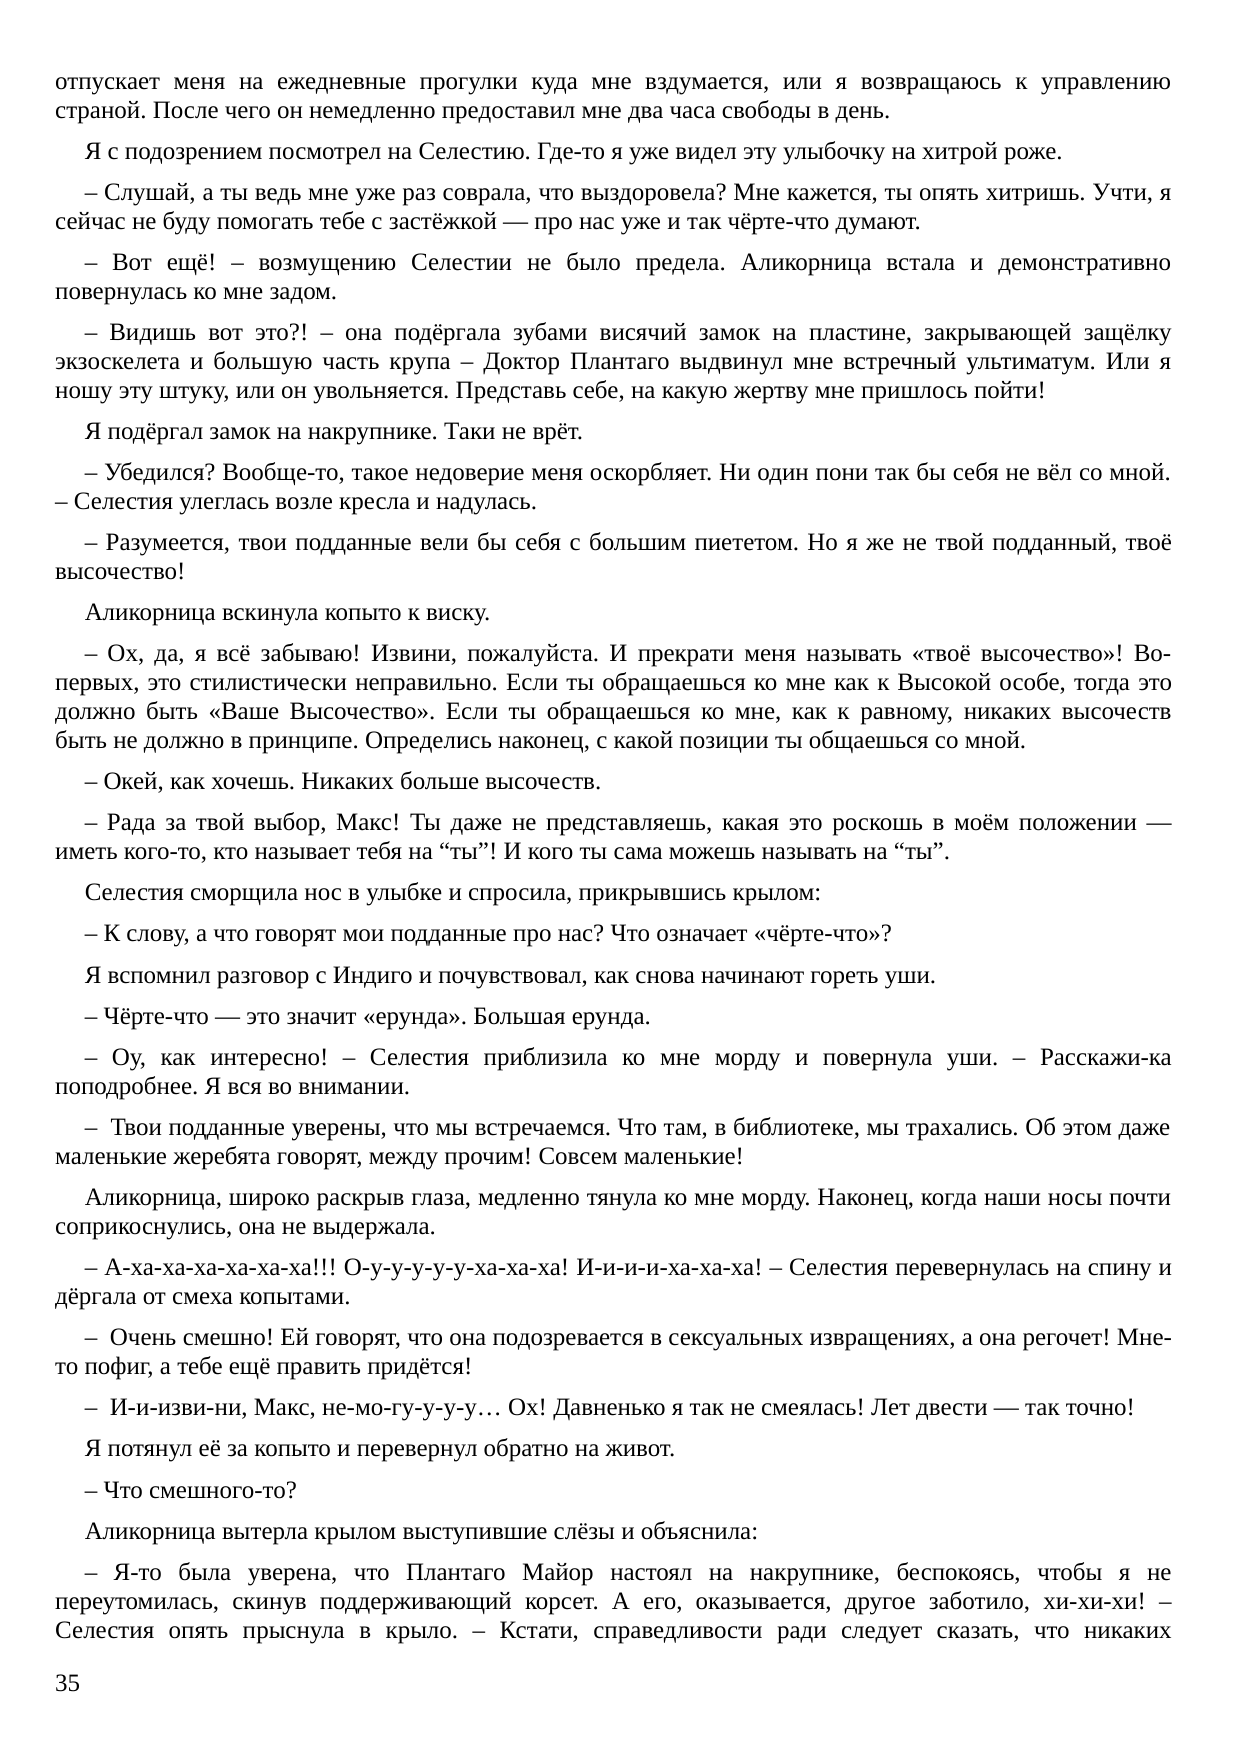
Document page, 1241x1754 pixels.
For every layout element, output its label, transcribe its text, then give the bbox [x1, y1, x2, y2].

text – Слушай, а ты ведь мне уже раз соврала, что выздоровела? Мне кажется, ты опять хитришь. Учти, я сейчас не буду помогать тебе с застёжкой — про нас уже и так чёрте-что думают. [55, 177, 1173, 235]
text – Видишь вот это?! – она подёргала зубами висячий замок на пластине, закрывающей защёлку экзоскелета и большую часть крупа – Доктор Плантаго выдвинул мне встречный ультиматум. Или я ношу эту штуку, или он увольняется. Представь себе, на какую жертву мне пришлось пойти! [55, 317, 1173, 403]
text – Что смешного-то? [55, 1475, 1173, 1503]
text – Очень смешно! Ей говорят, что она подозревается в сексуальных извращениях, а она регочет! Мне-то пофиг, а тебе ещё править придётся! [55, 1322, 1173, 1380]
text отпускает меня на ежедневные прогулки куда мне вздумается, или я возвращаюсь к управлению страной. После чего он немедленно предоставил мне два часа свободы в день. [55, 66, 1173, 123]
text Я подёргал замок на накрупнике. Таки не врёт. [55, 416, 1173, 445]
text – Чёрте-что — это значит «ерунда». Большая ерунда. [55, 1001, 1173, 1030]
text – Ох, да, я всё забываю! Извини, пожалуйста. И прекрати меня называть «твоё высочество»! Во-первых, это стилистически неправильно. Если ты обращаешься ко мне как к Высокой особе, тогда это должно быть «Ваше Высочество». Если ты обращаешься ко мне, как к равному, никаких высочеств быть не должно в принципе. Определись наконец, с какой позиции ты общаешься со мной. [55, 638, 1173, 753]
text Я потянул её за копыто и перевернул обратно на живот. [55, 1433, 1173, 1462]
text – Я-то была уверена, что Плантаго Майор настоял на накрупнике, беспокоясь, чтобы я не переутомилась, скинув поддерживающий корсет. А его, оказывается, другое заботило, хи-хи-хи! – Селестия опять прыснула в крыло. – Кстати, справедливости ради следует сказать, что никаких [55, 1557, 1173, 1643]
text – И-и-изви-ни, Макс, не-мо-гу-у-у-у… Ох! Давненько я так не смеялась! Лет двести — так точно! [55, 1392, 1173, 1421]
text Аликорница, широко раскрыв глаза, медленно тянула ко мне морду. Наконец, когда наши носы почти соприкоснулись, она не выдержала. [55, 1182, 1173, 1240]
text – Окей, как хочешь. Никаких больше высочеств. [55, 766, 1173, 795]
text Селестия сморщила нос в улыбке и спросила, прикрывшись крылом: [55, 877, 1173, 906]
text Я вспомнил разговор с Индиго и почувствовал, как снова начинают гореть уши. [55, 960, 1173, 988]
text – Рада за твой выбор, Макс! Ты даже не представляешь, какая это роскошь в моём положении — иметь кого-то, кто называет тебя на “ты”! И кого ты сама можешь называть на “ты”. [55, 807, 1173, 865]
text – Разумеется, твои подданные вели бы себя с большим пиететом. Но я же не твой подданный, твоё высочество! [55, 527, 1173, 585]
text – Убедился? Вообще-то, такое недоверие меня оскорбляет. Ни один пони так бы себя не вёл со мной. – Селестия улеглась возле кресла и надулась. [55, 457, 1173, 515]
text – Твои подданные уверены, что мы встречаемся. Что там, в библиотеке, мы трахались. Об этом даже маленькие жеребята говорят, между прочим! Совсем маленькие! [55, 1112, 1173, 1170]
text – К слову, а что говорят мои подданные про нас? Что означает «чёрте-что»? [55, 918, 1173, 947]
text Аликорница вскинула копыто к виску. [55, 597, 1173, 626]
text – А-ха-ха-ха-ха-ха-ха!!! О-у-у-у-у-у-ха-ха-ха! И-и-и-и-ха-ха-ха! – Селестия перевернулась на спину и дёргала от смеха копытами. [55, 1252, 1173, 1310]
text Я с подозрением посмотрел на Селестию. Где-то я уже видел эту улыбочку на хитрой роже. [55, 136, 1173, 165]
text – Вот ещё! – возмущению Селестии не было предела. Аликорница встала и демонстративно повернулась ко мне задом. [55, 247, 1173, 305]
text – Оу, как интересно! – Селестия приблизила ко мне морду и повернула уши. – Расскажи-ка поподробнее. Я вся во внимании. [55, 1042, 1173, 1100]
text Аликорница вытерла крылом выступившие слёзы и объяснила: [55, 1516, 1173, 1545]
